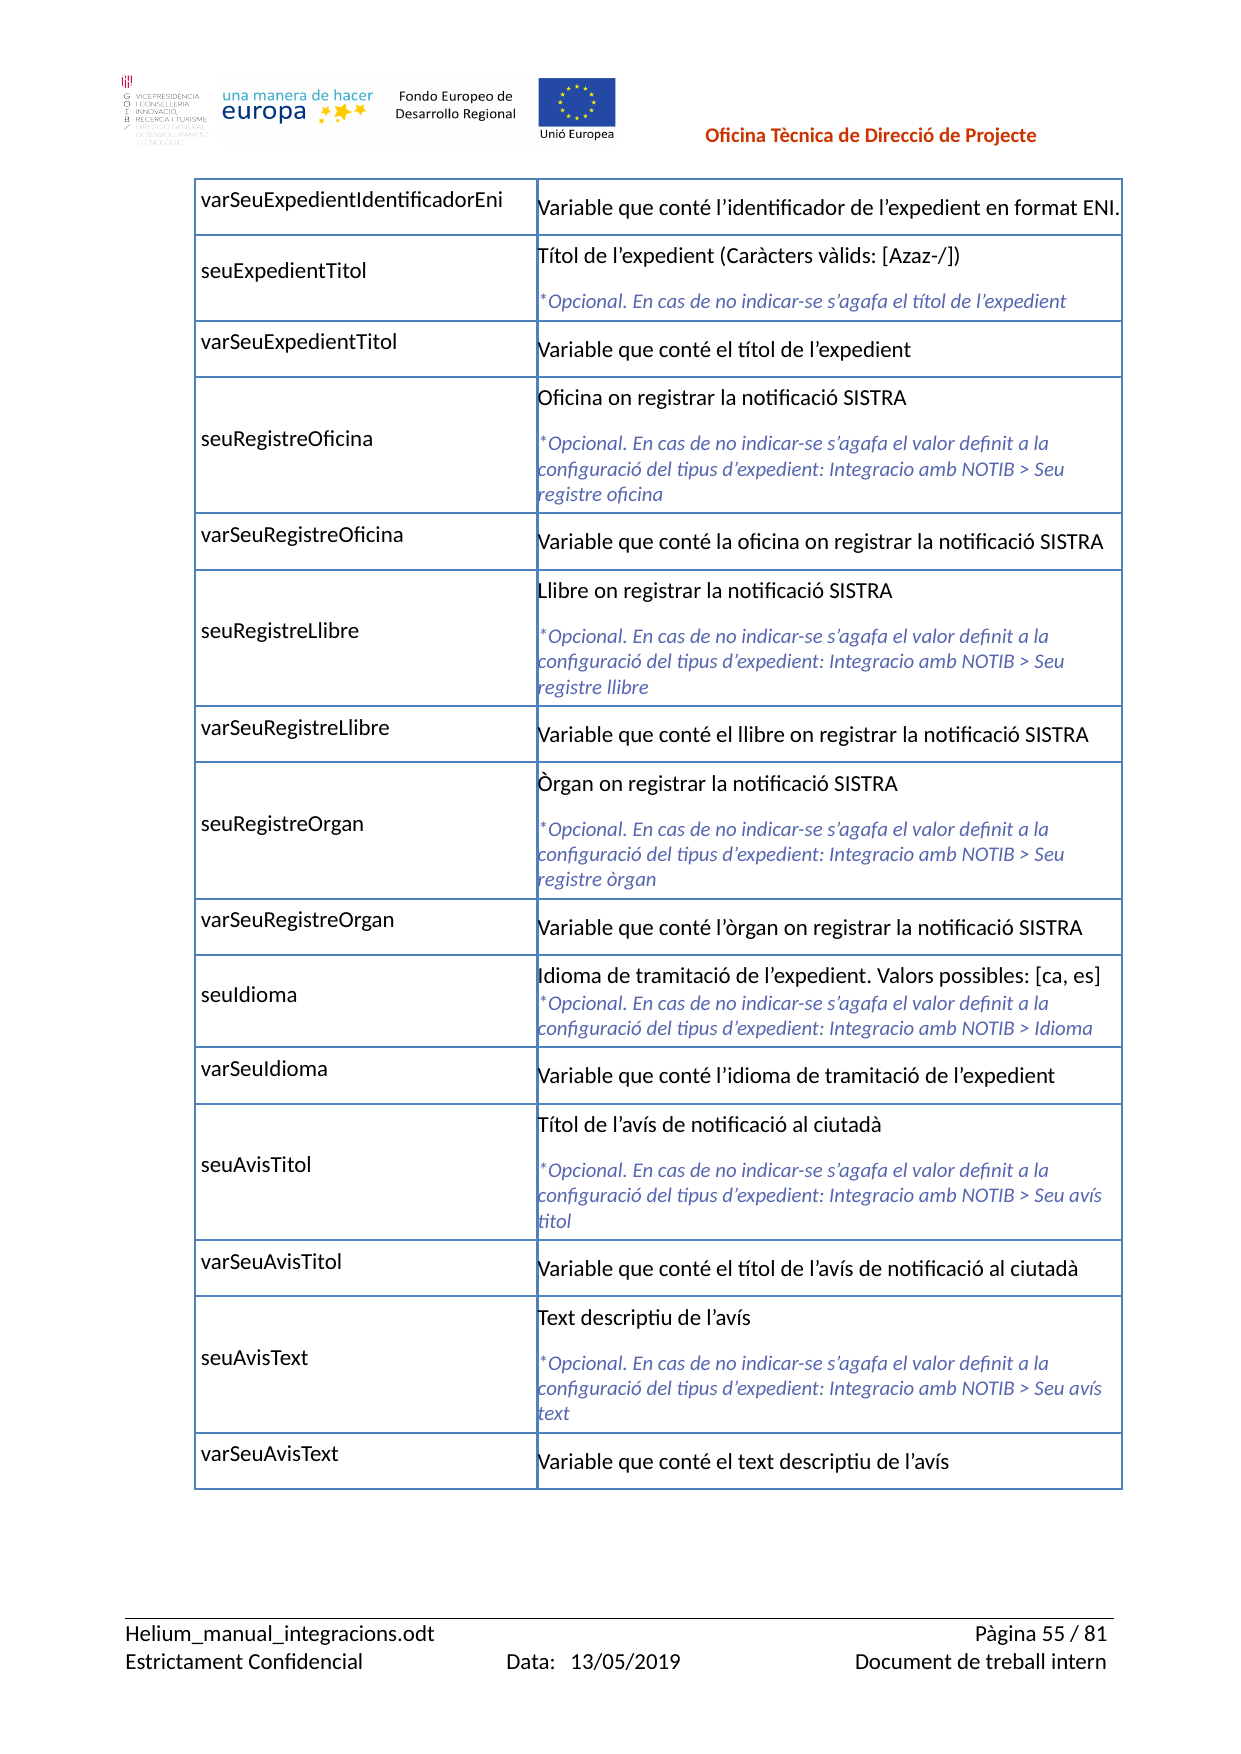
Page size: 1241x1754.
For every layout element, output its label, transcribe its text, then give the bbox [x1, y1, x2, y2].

table_cell Variable que conté el llibre on registrar la notificació SISTRA [539, 707, 1121, 761]
table_cell Variable que conté l’idioma de tramitació de l’expedient [539, 1048, 1121, 1102]
picture [118, 73, 213, 147]
table_cell Llibre on registrar la notificació SISTRA *Opcional. En cas de no indicar-se s’agafa el valor definit a la configuració del tipus d’expedient: Integracio amb NOTIB > Seu registre llibre [539, 571, 1121, 705]
picture [219, 73, 621, 147]
table_cell seuRegistreLlibre [196, 571, 536, 705]
table_cell Variable que conté el títol de l’avís de notificació al ciutadà [539, 1241, 1121, 1295]
table_cell seuAvisText [196, 1297, 536, 1432]
table_cell varSeuRegistreLlibre [196, 707, 536, 761]
table_cell Títol de l’expedient (Caràcters vàlids: [Azaz-/]) *Opcional. En cas de no indicar-se s’agafa el títol de l’expedient [539, 236, 1121, 319]
table_cell Variable que conté l’òrgan on registrar la notificació SISTRA [539, 900, 1121, 954]
table_cell seuRegistreOrgan [196, 763, 536, 898]
table_cell Variable que conté la oficina on registrar la notificació SISTRA [539, 514, 1121, 568]
table_cell seuAvisTitol [196, 1105, 536, 1239]
table_cell Variable que conté el text descriptiu de l’avís [539, 1434, 1121, 1488]
table_cell varSeuIdioma [196, 1048, 536, 1102]
table_cell seuRegistreOficina [196, 378, 536, 512]
table_cell Idioma de tramitació de l’expedient. Valors possibles: [ca, es] *Opcional. En cas de no indicar-se s’agafa el valor definit a la configuració del tipus d’expedient: Integracio amb NOTIB > Idioma [539, 956, 1121, 1046]
table_cell Text descriptiu de l’avís *Opcional. En cas de no indicar-se s’agafa el valor definit a la configuració del tipus d’expedient: Integracio amb NOTIB > Seu avís text [539, 1297, 1121, 1432]
table_cell varSeuRegistreOficina [196, 514, 536, 568]
table_cell seuIdioma [196, 956, 536, 1046]
table_cell Títol de l’avís de notificació al ciutadà *Opcional. En cas de no indicar-se s’agafa el valor definit a la configuració del tipus d’expedient: Integracio amb NOTIB > Seu avís titol [539, 1105, 1121, 1239]
table_cell Oficina on registrar la notificació SISTRA *Opcional. En cas de no indicar-se s’agafa el valor definit a la configuració del tipus d’expedient: Integracio amb NOTIB > Seu registre oficina [539, 378, 1121, 512]
table_cell Variable que conté l’identificador de l’expedient en format ENI. [539, 180, 1121, 234]
table_cell Variable que conté el títol de l’expedient [539, 322, 1121, 376]
table_cell varSeuExpedientIdentificadorEni [196, 180, 536, 234]
table_cell varSeuExpedientTitol [196, 322, 536, 376]
table_cell varSeuAvisText [196, 1434, 536, 1488]
table_cell varSeuRegistreOrgan [196, 900, 536, 954]
table_cell varSeuAvisTitol [196, 1241, 536, 1295]
table_cell Òrgan on registrar la notificació SISTRA *Opcional. En cas de no indicar-se s’agafa el valor definit a la configuració del tipus d’expedient: Integracio amb NOTIB > Seu registre òrgan [539, 763, 1121, 898]
table_cell seuExpedientTitol [196, 236, 536, 319]
